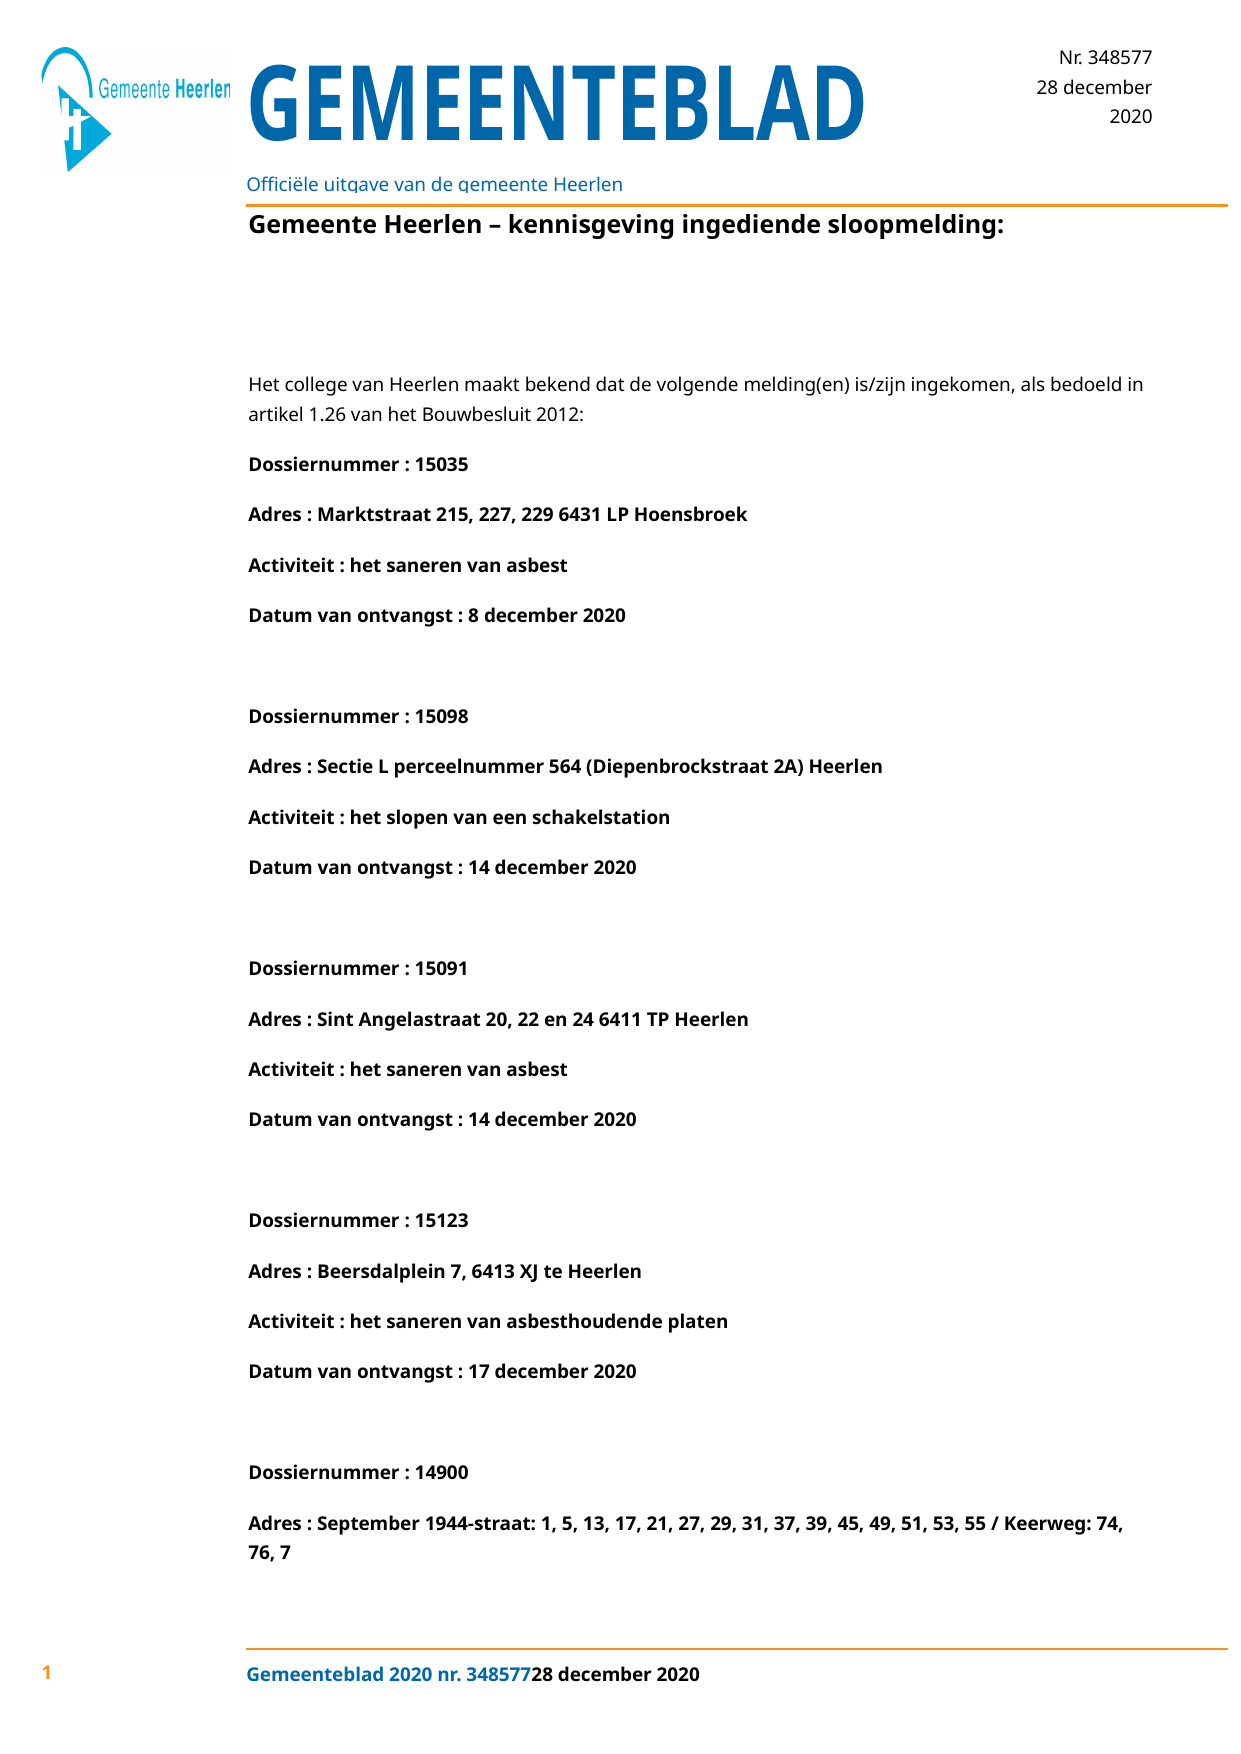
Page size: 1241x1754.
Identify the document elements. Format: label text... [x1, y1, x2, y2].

text Adres : Beersdalplein 7, 6413 XJ te Heerlen [248, 1258, 1152, 1283]
text Datum van ontvangst : 14 december 2020 [248, 854, 1152, 880]
text Dossiernummer : 14900 [248, 1459, 1152, 1485]
text Adres : September 1944-straat: 1, 5, 13, 17, 21, 27, 29, 31, 37, 39, 45, 49, 51, 53, 55 / Keerweg: 74, 76, 7 [248, 1510, 1152, 1565]
text Dossiernummer : 15091 [248, 955, 1152, 981]
text Adres : Sint Angelastraat 20, 22 en 24 6411 TP Heerlen [248, 1006, 1152, 1031]
text Activiteit : het saneren van asbest [248, 1056, 1152, 1082]
text Datum van ontvangst : 14 december 2020 [248, 1107, 1152, 1132]
text Activiteit : het saneren van asbesthoudende platen [248, 1308, 1152, 1334]
text Activiteit : het saneren van asbest [248, 552, 1152, 578]
text Activiteit : het slopen van een schakelstation [248, 804, 1152, 830]
text Het college van Heerlen maakt bekend dat de volgende melding(en) is/zijn ingekomen, als bedoeld in artikel 1.26 van het Bouwbesluit 2012: [248, 371, 1152, 426]
text Gemeente Heerlen – kennisgeving ingediende sloopmelding: [248, 207, 1152, 241]
text Dossiernummer : 15098 [248, 703, 1152, 729]
picture [41, 47, 59, 70]
text Adres : Sectie L perceelnummer 564 (Diepenbrockstraat 2A) Heerlen [248, 754, 1152, 779]
text Dossiernummer : 15035 [248, 451, 1152, 477]
picture [41, 47, 231, 172]
text Dossiernummer : 15123 [248, 1207, 1152, 1233]
text Adres : Marktstraat 215, 227, 229 6431 LP Hoensbroek [248, 502, 1152, 527]
text Datum van ontvangst : 8 december 2020 [248, 602, 1152, 628]
text Datum van ontvangst : 17 december 2020 [248, 1359, 1152, 1384]
